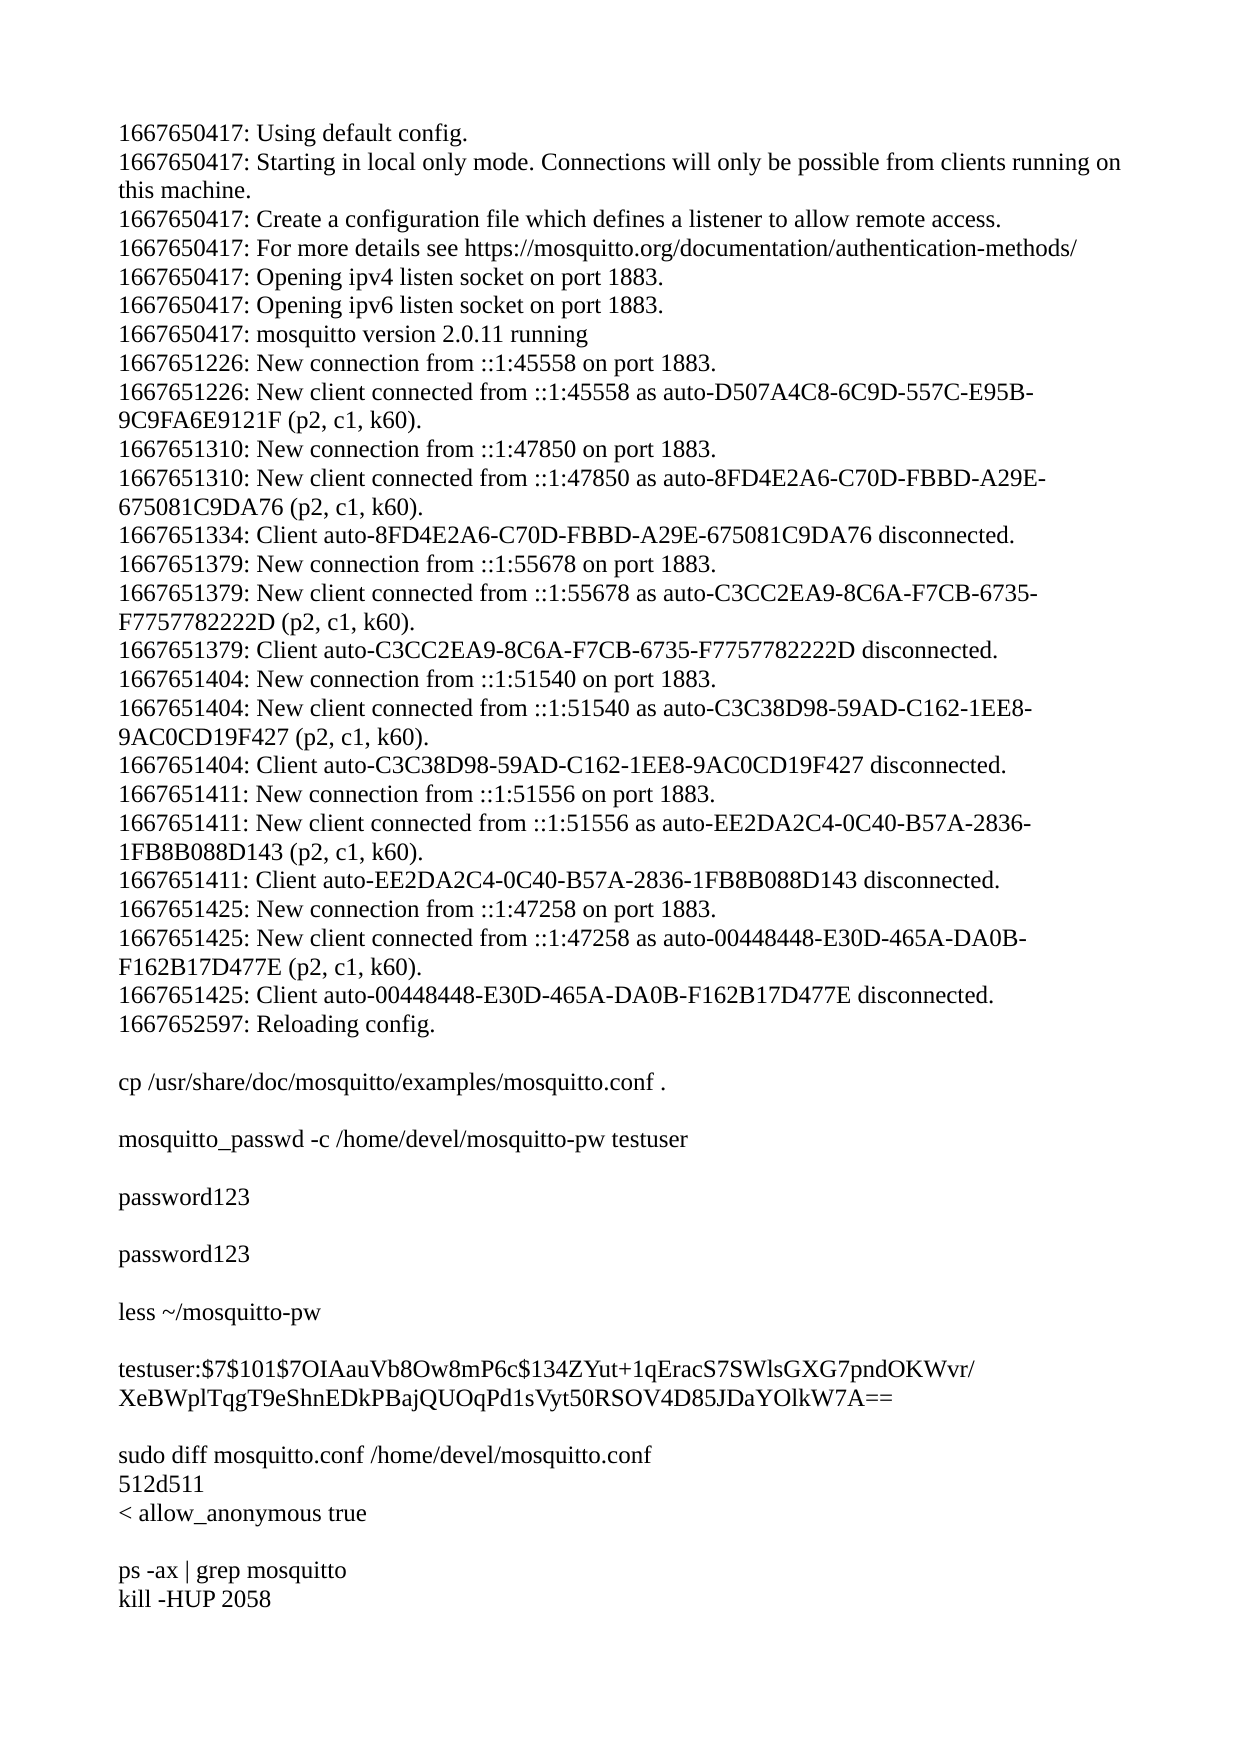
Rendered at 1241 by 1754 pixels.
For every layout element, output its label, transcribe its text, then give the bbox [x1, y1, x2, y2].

text 1667651425: Client auto-00448448-E30D-465A-DA0B-F162B17D477E disconnected. [118, 981, 1122, 1009]
text 1667652597: Reloading config. [118, 1009, 1122, 1038]
text mosquitto_passwd -c /home/devel/mosquitto-pw testuser [118, 1124, 1122, 1153]
text 1667651425: New connection from ::1:47258 on port 1883. [118, 894, 1122, 923]
text < allow_anonymous true [118, 1498, 1122, 1527]
text 1667651379: New connection from ::1:55678 on port 1883. [118, 549, 1122, 578]
text 1667650417: For more details see https://mosquitto.org/documentation/authentication-methods/ [118, 233, 1122, 262]
text password123 [118, 1182, 1122, 1211]
text less ~/mosquitto-pw [118, 1297, 1122, 1326]
text 1667651310: New connection from ::1:47850 on port 1883. [118, 434, 1122, 463]
text testuser:$7$101$7OIAauVb8Ow8mP6c$134ZYut+1qEracS7SWlsGXG7pndOKWvr/XeBWplTqgT9eShnEDkPBajQUOqPd1sVyt50RSOV4D85JDaYOlkW7A== [118, 1354, 1122, 1412]
text 1667651379: New client connected from ::1:55678 as auto-C3CC2EA9-8C6A-F7CB-6735-F7757782222D (p2, c1, k60). [118, 578, 1122, 636]
text 1667651226: New client connected from ::1:45558 as auto-D507A4C8-6C9D-557C-E95B-9C9FA6E9121F (p2, c1, k60). [118, 377, 1122, 434]
text 1667651226: New connection from ::1:45558 on port 1883. [118, 348, 1122, 377]
text sudo diff mosquitto.conf /home/devel/mosquitto.conf [118, 1441, 1122, 1469]
text cp /usr/share/doc/mosquitto/examples/mosquitto.conf . [118, 1067, 1122, 1096]
text 1667651404: Client auto-C3C38D98-59AD-C162-1EE8-9AC0CD19F427 disconnected. [118, 751, 1122, 779]
text 1667651310: New client connected from ::1:47850 as auto-8FD4E2A6-C70D-FBBD-A29E-675081C9DA76 (p2, c1, k60). [118, 463, 1122, 521]
text 1667651379: Client auto-C3CC2EA9-8C6A-F7CB-6735-F7757782222D disconnected. [118, 636, 1122, 664]
text kill -HUP 2058 [118, 1584, 1122, 1613]
text 1667651411: Client auto-EE2DA2C4-0C40-B57A-2836-1FB8B088D143 disconnected. [118, 866, 1122, 894]
text 1667651411: New client connected from ::1:51556 as auto-EE2DA2C4-0C40-B57A-2836-1FB8B088D143 (p2, c1, k60). [118, 808, 1122, 866]
text 1667650417: mosquitto version 2.0.11 running [118, 319, 1122, 348]
text 512d511 [118, 1469, 1122, 1498]
text 1667651404: New client connected from ::1:51540 as auto-C3C38D98-59AD-C162-1EE8-9AC0CD19F427 (p2, c1, k60). [118, 693, 1122, 751]
text 1667650417: Starting in local only mode. Connections will only be possible from clients running on this machine. [118, 147, 1122, 204]
text 1667651411: New connection from ::1:51556 on port 1883. [118, 779, 1122, 808]
text 1667650417: Opening ipv4 listen socket on port 1883. [118, 262, 1122, 291]
text 1667651334: Client auto-8FD4E2A6-C70D-FBBD-A29E-675081C9DA76 disconnected. [118, 521, 1122, 549]
text 1667650417: Create a configuration file which defines a listener to allow remote access. [118, 204, 1122, 233]
text ps -ax | grep mosquitto [118, 1556, 1122, 1584]
text 1667651425: New client connected from ::1:47258 as auto-00448448-E30D-465A-DA0B-F162B17D477E (p2, c1, k60). [118, 923, 1122, 981]
text 1667650417: Opening ipv6 listen socket on port 1883. [118, 291, 1122, 319]
text 1667651404: New connection from ::1:51540 on port 1883. [118, 664, 1122, 693]
text 1667650417: Using default config. [118, 118, 1122, 147]
text password123 [118, 1239, 1122, 1268]
